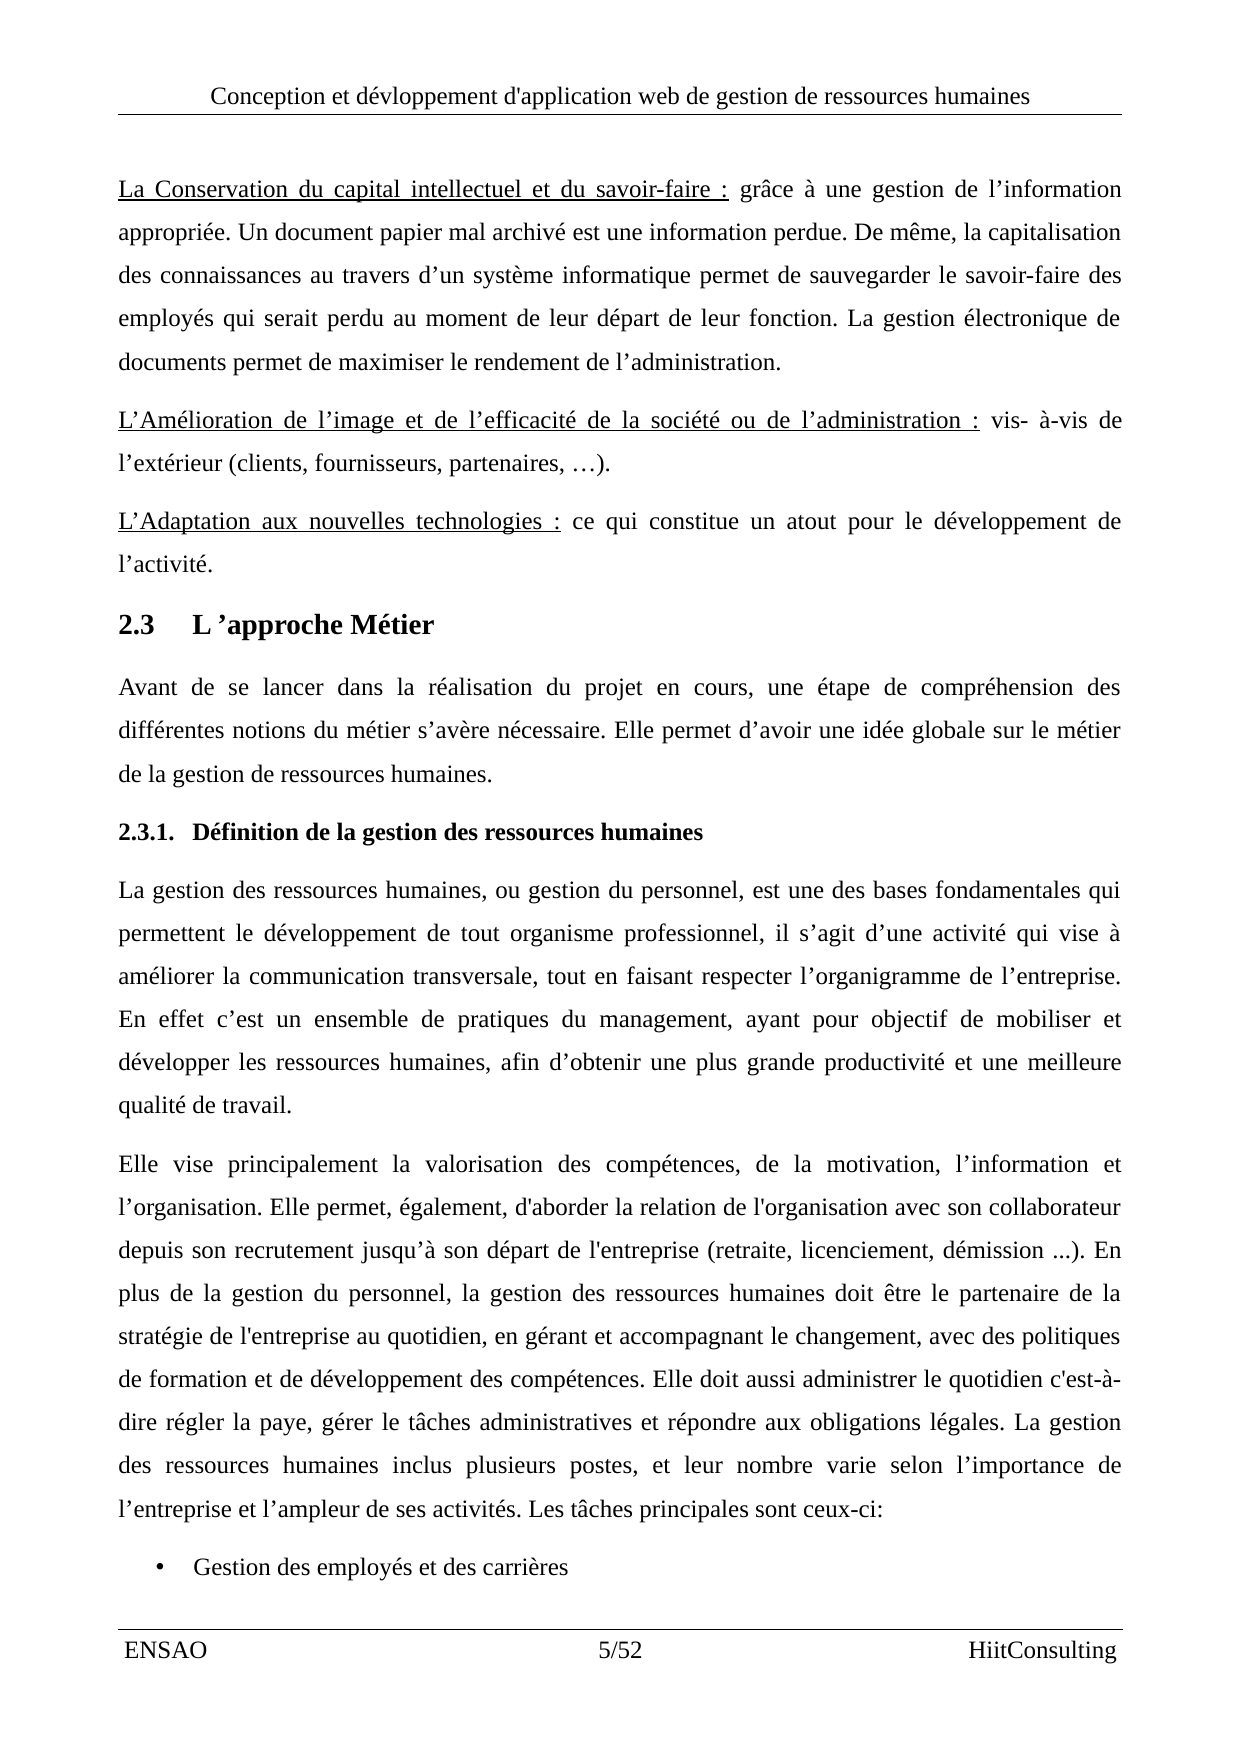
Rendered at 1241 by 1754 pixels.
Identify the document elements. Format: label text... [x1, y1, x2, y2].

text L’Adaptation aux nouvelles technologies : ce qui constitue un atout pour le développement de l’activité. [118, 506, 1122, 578]
list Gestion des employés et des carrières [156, 1552, 1122, 1581]
text La gestion des ressources humaines, ou gestion du personnel, est une des bases fondamentales qui permettent le développement de tout organisme professionnel, il s’agit d’une activité qui vise à améliorer la communication transversale, tout en faisant respecter l’organigramme de l’entreprise. En effet c’est un ensemble de pratiques du management, ayant pour objectif de mobiliser et développer les ressources humaines, afin d’obtenir une plus grande productivité et une meilleure qualité de travail. [118, 875, 1122, 1119]
text Elle vise principalement la valorisation des compétences, de la motivation, l’information et l’organisation. Elle permet, également, d'aborder la relation de l'organisation avec son collaborateur depuis son recrutement jusqu’à son départ de l'entreprise (retraite, licenciement, démission ...). En plus de la gestion du personnel, la gestion des ressources humaines doit être le partenaire de la stratégie de l'entreprise au quotidien, en gérant et accompagnant le changement, avec des politiques de formation et de développement des compétences. Elle doit aussi administrer le quotidien c'est-à- dire régler la paye, gérer le tâches administratives et répondre aux obligations légales. La gestion des ressources humaines inclus plusieurs postes, et leur nombre varie selon l’importance de l’entreprise et l’ampleur de ses activités. Les tâches principales sont ceux-ci: [118, 1149, 1122, 1522]
text 2.3.1. Définition de la gestion des ressources humaines [118, 817, 1122, 846]
text L’Amélioration de l’image et de l’efficacité de la société ou de l’administration : vis- à-vis de l’extérieur (clients, fournisseurs, partenaires, …). [118, 405, 1122, 477]
text 2.3 L ’approche Métier [118, 607, 1122, 641]
text Avant de se lancer dans la réalisation du projet en cours, une étape de compréhension des différentes notions du métier s’avère nécessaire. Elle permet d’avoir une idée globale sur le métier de la gestion de ressources humaines. [118, 672, 1122, 787]
text La Conservation du capital intellectuel et du savoir-faire : grâce à une gestion de l’information appropriée. Un document papier mal archivé est une information perdue. De même, la capitalisation des connaissances au travers d’un système informatique permet de sauvegarder le savoir-faire des employés qui serait perdu au moment de leur départ de leur fonction. La gestion électronique de documents permet de maximiser le rendement de l’administration. [118, 174, 1122, 375]
